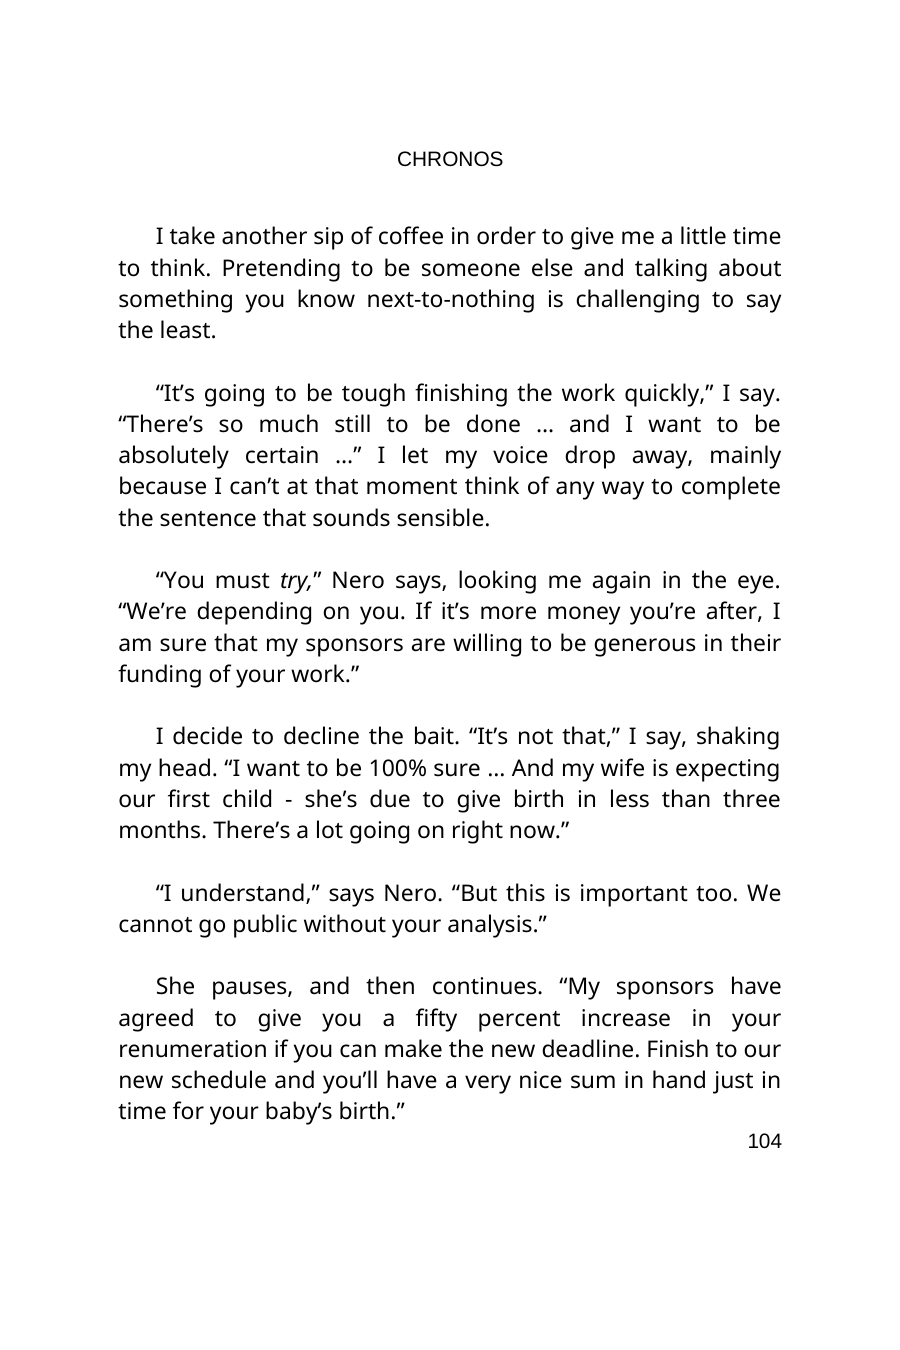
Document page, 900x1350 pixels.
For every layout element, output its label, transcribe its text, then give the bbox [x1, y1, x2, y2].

text I decide to decline the bait. “It’s not that,” I say, shaking my head. “I want to be 100% sure … And my wife is expecting our first child - she’s due to give birth in less than three months. There’s a lot going on right now.” [118, 720, 782, 845]
text “It’s going to be tough finishing the work quickly,” I say. “There’s so much still to be done … and I want to be absolutely certain …” I let my voice drop away, mainly because I can’t at that moment think of any way to complete the sentence that sounds sensible. [118, 376, 782, 533]
text She pauses, and then continues. “My sponsors have agreed to give you a fifty percent increase in your renumeration if you can make the new deadline. Finish to our new schedule and you’ll have a very nice sum in hand just in time for your baby’s birth.” [118, 970, 782, 1126]
text “I understand,” says Nero. “But this is important too. We cannot go public without your analysis.” [118, 876, 782, 939]
text “You must try,” Nero says, looking me again in the eye. “We’re depending on you. If it’s more money you’re after, I am sure that my sponsors are willing to be generous in their funding of your work.” [118, 564, 782, 689]
text I take another sip of coffee in order to give me a little time to think. Pretending to be someone else and talking about something you know next-to-nothing is challenging to say the least. [118, 220, 782, 345]
